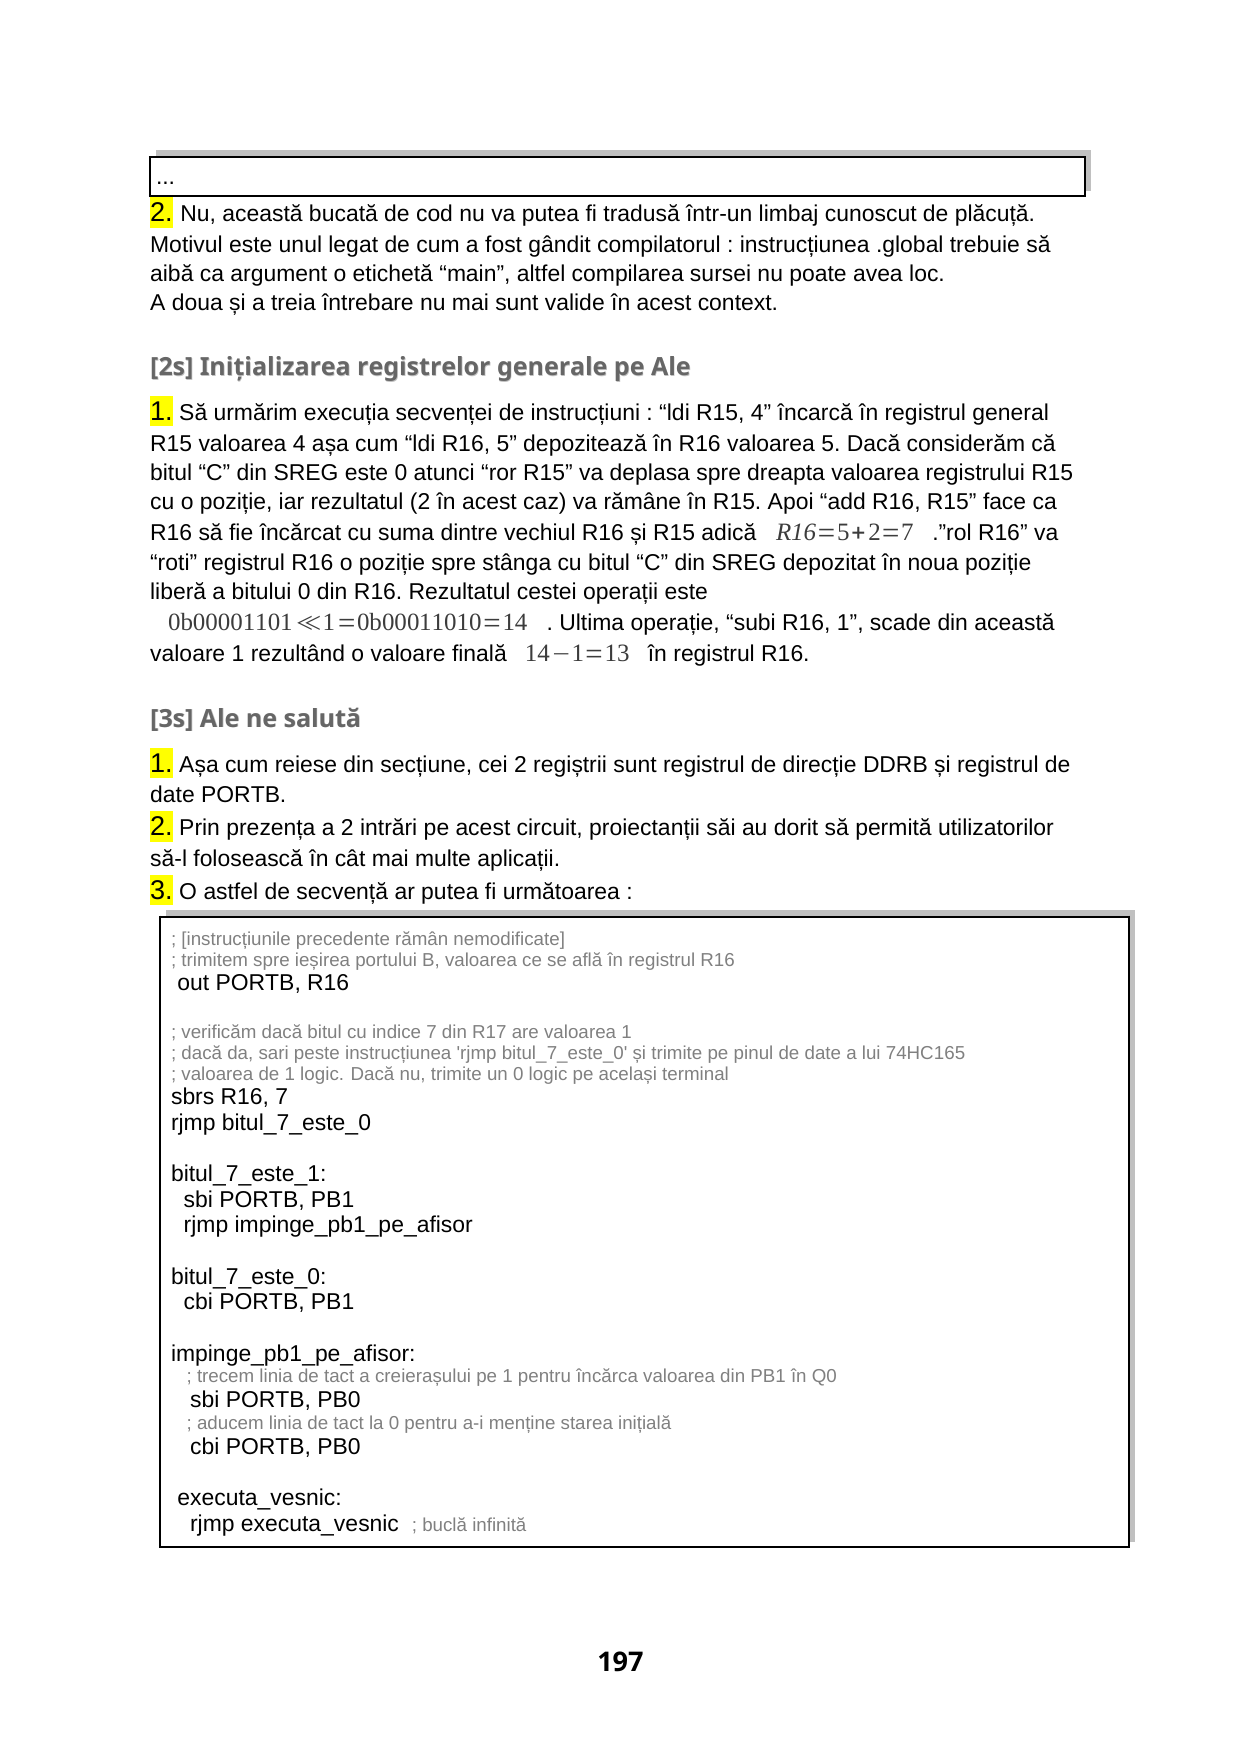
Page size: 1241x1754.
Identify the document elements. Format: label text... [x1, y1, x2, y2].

table_header ; [instrucțiunile precedente rămân nemodificate] ; trimitem spre ieșirea portului B, valoarea ce se află în registrul R16 out PORTB, R16 ; verificăm dacă bitul cu indice 7 din R17 are valoarea 1 ; dacă da, sari peste instrucțiunea 'rjmp bitul_7_este_0' și trimite pe pinul de date a lui 74HC165 ; valoarea de 1 logic. Dacă nu, trimite un 0 logic pe același terminal sbrs R16, 7 rjmp bitul_7_este_0 bitul_7_este_1: sbi PORTB, PB1 rjmp impinge_pb1_pe_afisor bitul_7_este_0: cbi PORTB, PB1 impinge_pb1_pe_afisor: ; trecem linia de tact a creierașului pe 1 pentru încărca valoarea din PB1 în Q0 sbi PORTB, PB0 ; aducem linia de tact la 0 pentru a-i menține starea inițială cbi PORTB, PB0 executa_vesnic: rjmp executa_vesnic ; buclă infinită [161, 918, 1128, 1546]
table_header ... [151, 158, 1084, 195]
subtitle 3. O astfel de secvență ar putea fi următoarea : [150, 875, 1091, 905]
subtitle 1. Așa cum reiese din secțiune, cei 2 regiștrii sunt registrul de direcție DDRB și registrul de date PORTB. [150, 748, 1091, 807]
subtitle A doua și a treia întrebare nu mai sunt valide în acest context. [150, 290, 1091, 316]
subtitle 1. Să urmărim execuția secvenței de instrucțiuni : “ldi R15, 4” încarcă în registrul general R15 valoarea 4 așa cum “ldi R16, 5” depozitează în R16 valoarea 5. Dacă considerăm că bitul “C” din SREG este 0 atunci “ror R15” va deplasa spre dreapta valoarea registrului R15 cu o poziție, iar rezultatul (2 în acest caz) va rămâne în R15. Apoi “add R16, R15” face ca R16 să fie încărcat cu suma dintre vechiul R16 și R15 adică.”rol R16” va “roti” registrul R16 o poziție spre stânga cu bitul “C” din SREG depozitat în noua poziție liberă a bitului 0 din R16. Rezultatul cestei operații este. Ultima operație, “subi R16, 1”, scade din această valoare 1 rezultând o valoare finalăîn registrul R16. [150, 396, 1091, 667]
subtitle [2s] Inițializarea registrelor generale pe Ale [150, 349, 1091, 383]
subtitle 2. Nu, această bucată de cod nu va putea fi tradusă într-un limbaj cunoscut de plăcuță. Motivul este unul legat de cum a fost gândit compilatorul : instrucțiunea .global trebuie să aibă ca argument o etichetă “main”, altfel compilarea sursei nu poate avea loc. [150, 197, 1091, 286]
subtitle [3s] Ale ne salută [150, 700, 1091, 734]
subtitle 2. Prin prezența a 2 intrări pe acest circuit, proiectanții săi au dorit să permită utilizatorilor să-l folosească în cât mai multe aplicații. [150, 811, 1091, 871]
